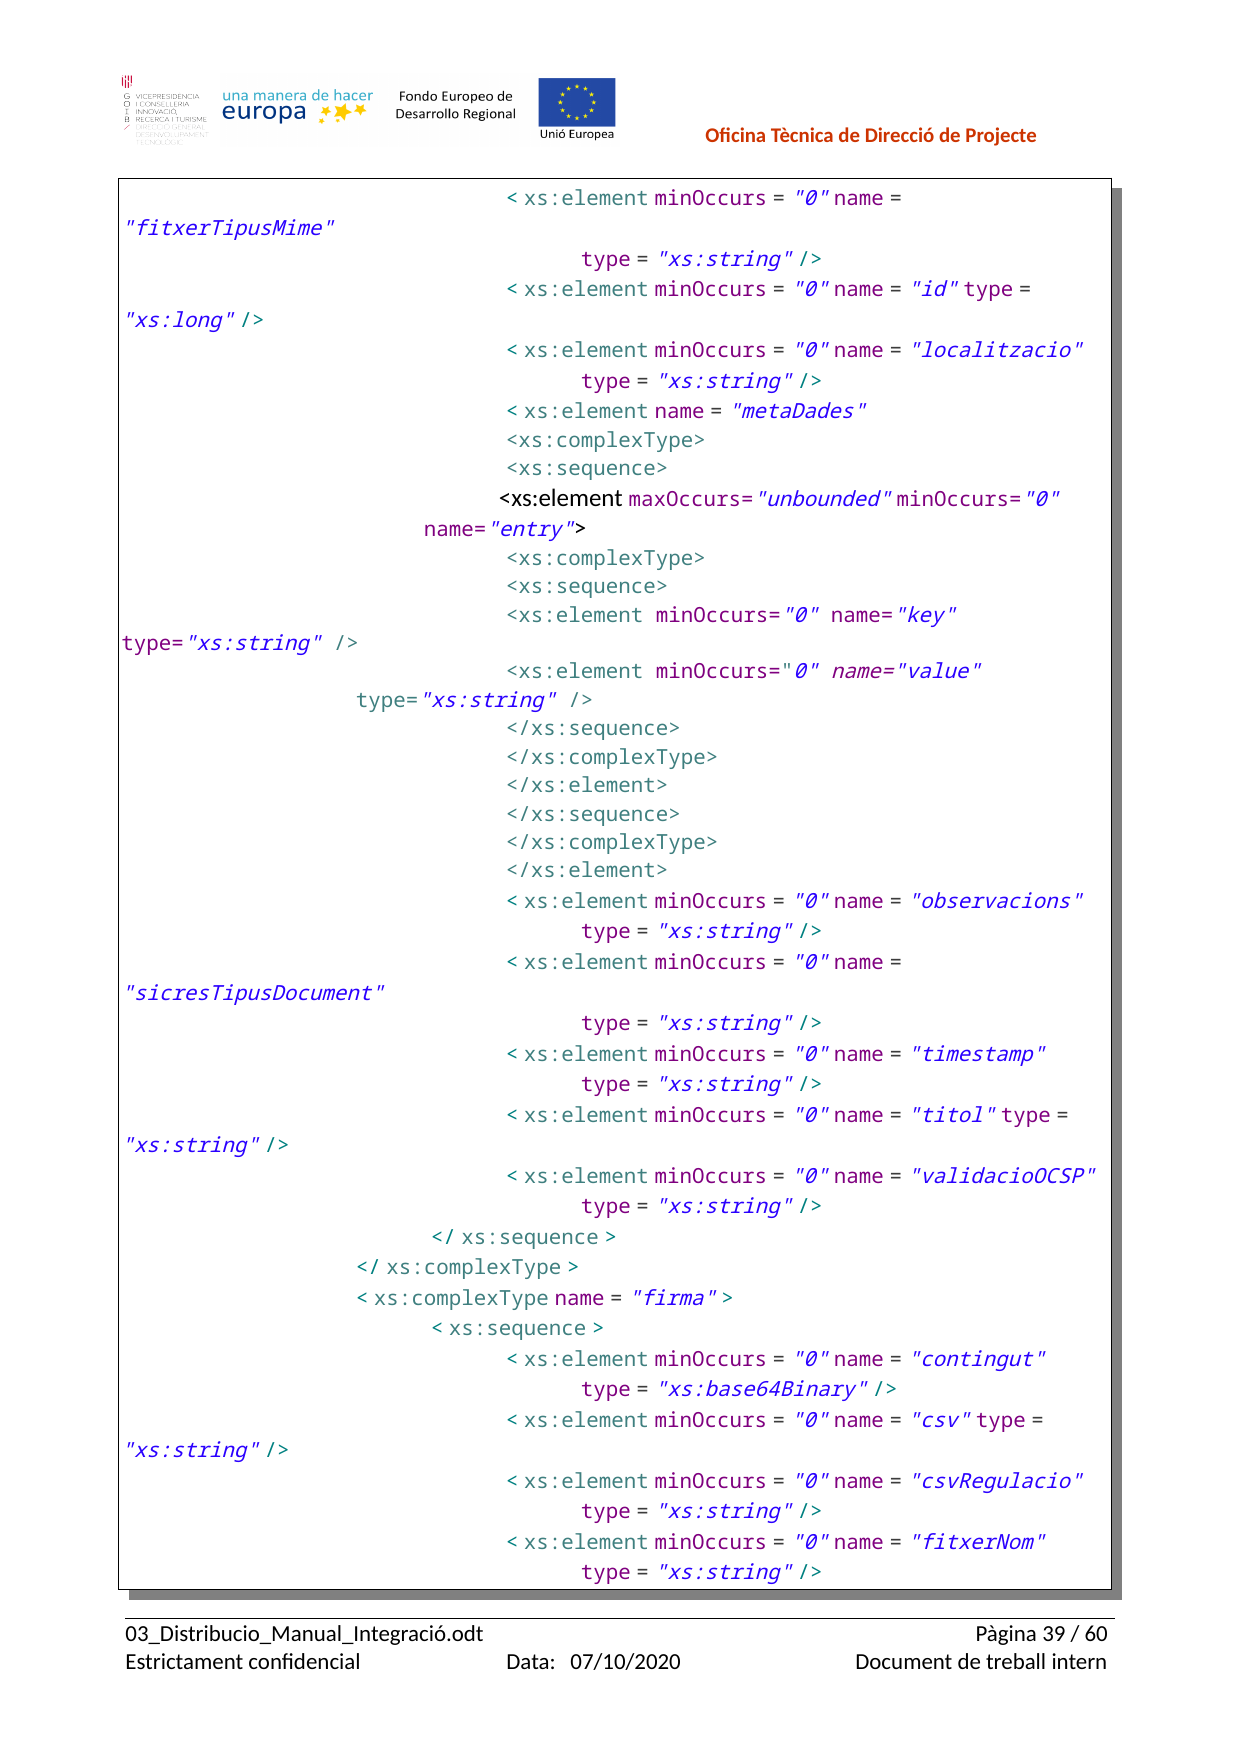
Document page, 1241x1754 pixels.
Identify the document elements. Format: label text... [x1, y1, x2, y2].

text </xs:element> [119, 853, 1111, 881]
text <xs:complexType> [119, 540, 1111, 568]
text < xs:element minOccurs = "0" name = "timestamp" [119, 1034, 1111, 1064]
text type = "xs:string" /> [119, 1552, 1111, 1589]
text <xs:complexType> [119, 422, 1111, 450]
picture [219, 73, 621, 147]
text type = "xs:base64Binary" /> [119, 1369, 1111, 1400]
text < xs:element minOccurs = "0" name = "fitxerTipusMime" [119, 179, 1111, 239]
text < xs:sequence > [119, 1308, 1111, 1339]
text type = "xs:string" /> [119, 1186, 1111, 1217]
text < xs:element minOccurs = "0" name = "titol" type = "xs:string" /> [119, 1095, 1111, 1156]
text < xs:element minOccurs = "0" name = "csvRegulacio" [119, 1461, 1111, 1491]
picture [118, 73, 213, 147]
text </xs:complexType> [119, 739, 1111, 767]
text < xs:element minOccurs = "0" name = "csv" type = "xs:string" /> [119, 1400, 1111, 1461]
text </xs:sequence> [119, 796, 1111, 824]
text </ xs:sequence > [119, 1217, 1111, 1247]
text </ xs:complexType > [119, 1247, 1111, 1278]
text <xs:element minOccurs="0" name="key" type="xs:string" /> [119, 597, 1111, 653]
text < xs:complexType name = "firma" > [119, 1278, 1111, 1308]
text type = "xs:string" /> [119, 1491, 1111, 1522]
text type = "xs:string" /> [119, 361, 1111, 391]
text < xs:element minOccurs = "0" name = "contingut" [119, 1339, 1111, 1369]
text <xs:element maxOccurs="unbounded" minOccurs="0" name="entry"> [119, 479, 1111, 540]
text < xs:element minOccurs = "0" name = "localitzacio" [119, 330, 1111, 361]
text type = "xs:string" /> [119, 912, 1111, 942]
text type = "xs:string" /> [119, 239, 1111, 269]
text < xs:element minOccurs = "0" name = "id" type = "xs:long" /> [119, 269, 1111, 330]
text < xs:element minOccurs = "0" name = "fitxerNom" [119, 1522, 1111, 1552]
text type = "xs:string" /> [119, 1003, 1111, 1034]
text < xs:element name = "metaDades" [119, 391, 1111, 422]
text </xs:complexType> [119, 824, 1111, 853]
text <xs:sequence> [119, 568, 1111, 597]
text type = "xs:string" /> [119, 1064, 1111, 1095]
text </xs:sequence> [119, 710, 1111, 739]
text </xs:element> [119, 767, 1111, 796]
text < xs:element minOccurs = "0" name = "observacions" [119, 881, 1111, 912]
text < xs:element minOccurs = "0" name = "sicresTipusDocument" [119, 942, 1111, 1003]
text <xs:sequence> [119, 450, 1111, 479]
text < xs:element minOccurs = "0" name = "validacioOCSP" [119, 1156, 1111, 1186]
text <xs:element minOccurs="0" name="value" type="xs:string" /> [119, 653, 1111, 710]
